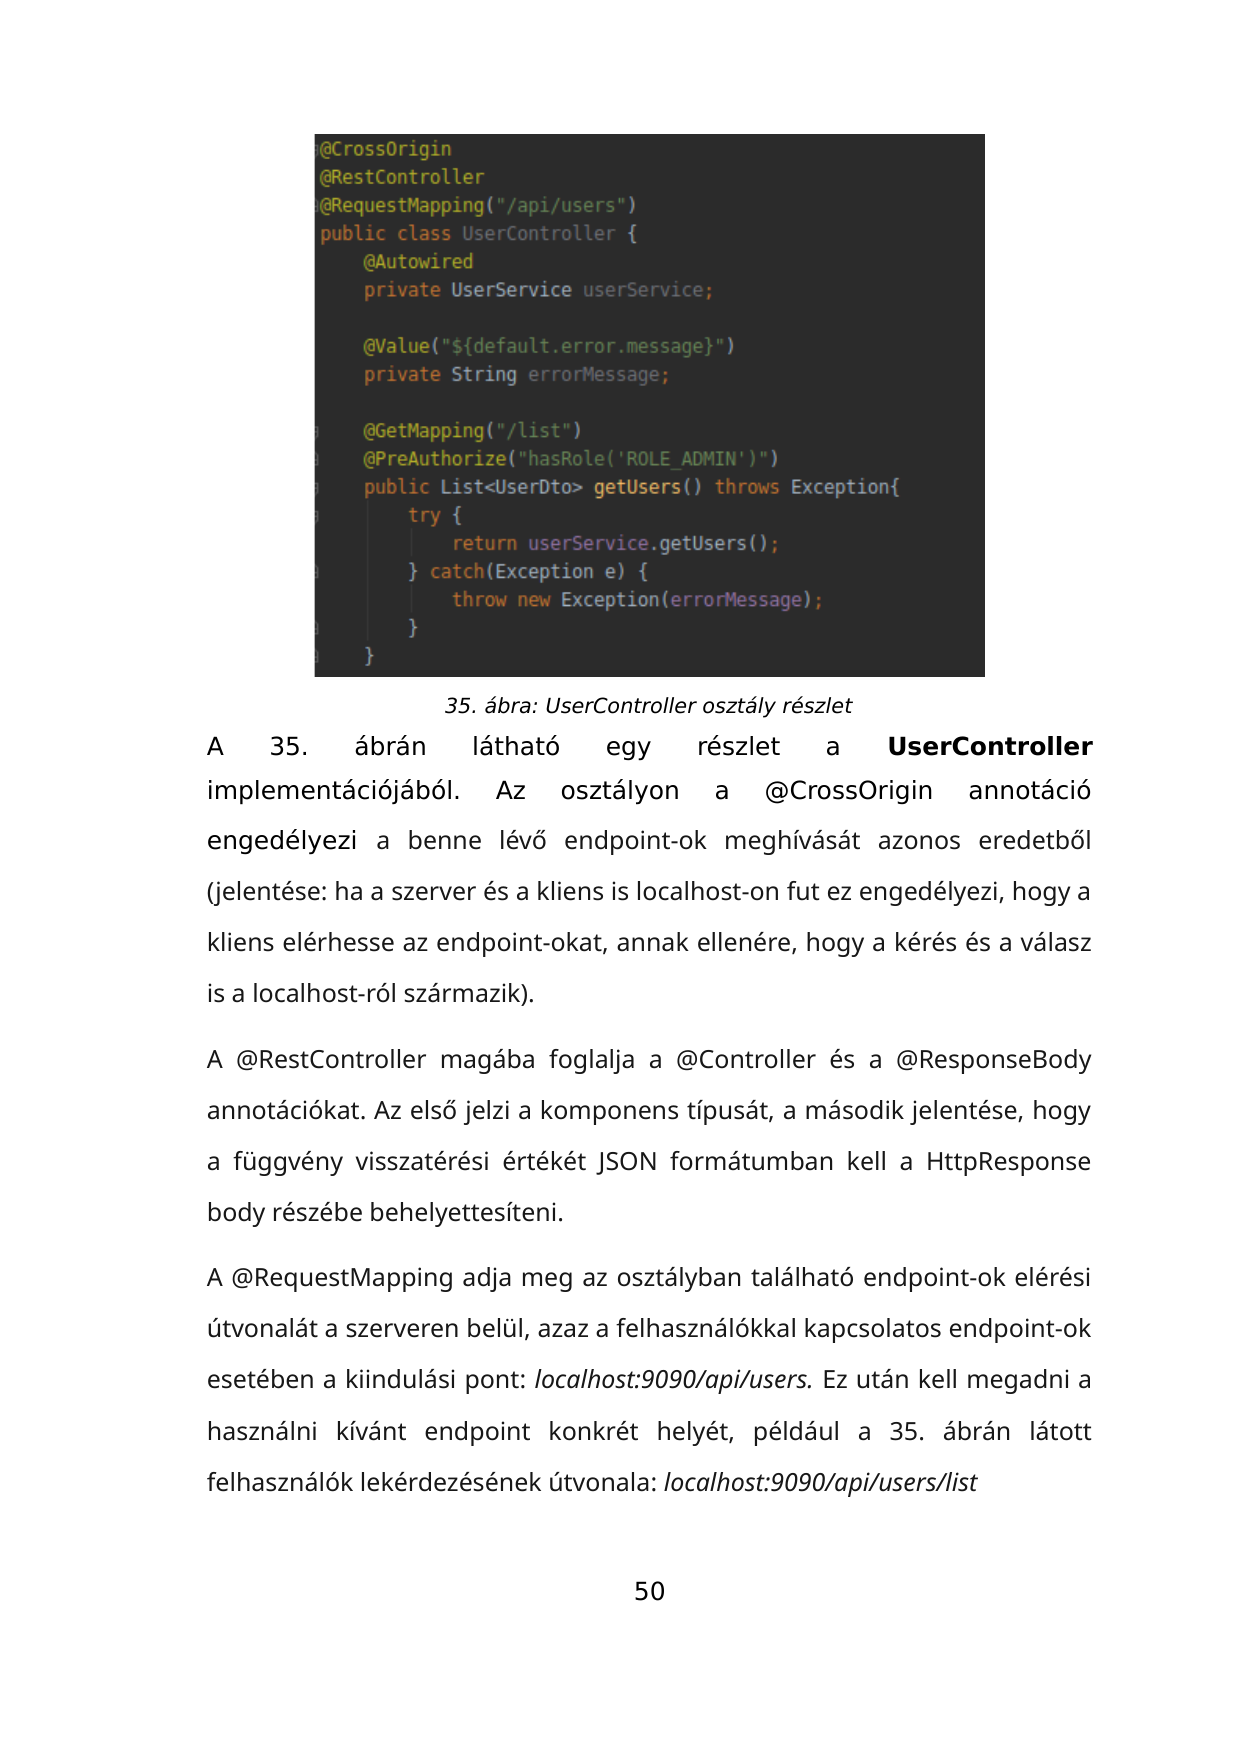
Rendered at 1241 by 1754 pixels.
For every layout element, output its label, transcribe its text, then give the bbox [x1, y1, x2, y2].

text 35. ábra: UserController osztály részlet [314, 677, 985, 718]
text A @RestController magába foglalja a @Controller és a @ResponseBody annotációkat. Az első jelzi a komponens típusát, a második jelentése, hogy a függvény visszatérési értékét JSON formátumban kell a HttpResponse body részébe behelyettesíteni. [207, 1041, 1093, 1228]
text A @RequestMapping adja meg az osztályban található endpoint-ok elérési útvonalát a szerveren belül, azaz a felhasználókkal kapcsolatos endpoint-ok esetében a kiindulási pont: localhost:9090/api/users. Ez után kell megadni a használni kívánt endpoint konkrét helyét, például a 35. ábrán látott felhasználók lekérdezésének útvonala: localhost:9090/api/users/list [207, 1260, 1093, 1498]
picture [314, 134, 985, 677]
text A 35. ábrán látható egy részlet a UserController implementációjából. Az osztályon a @CrossOrigin annotáció engedélyezi a benne lévő endpoint-ok meghívását azonos eredetből (jelentése: ha a szerver és a kliens is localhost-on fut ez engedélyezi, hogy a kliens elérhesse az endpoint-okat, annak ellenére, hogy a kérés és a válasz is a localhost-ról származik). [207, 677, 1093, 1010]
